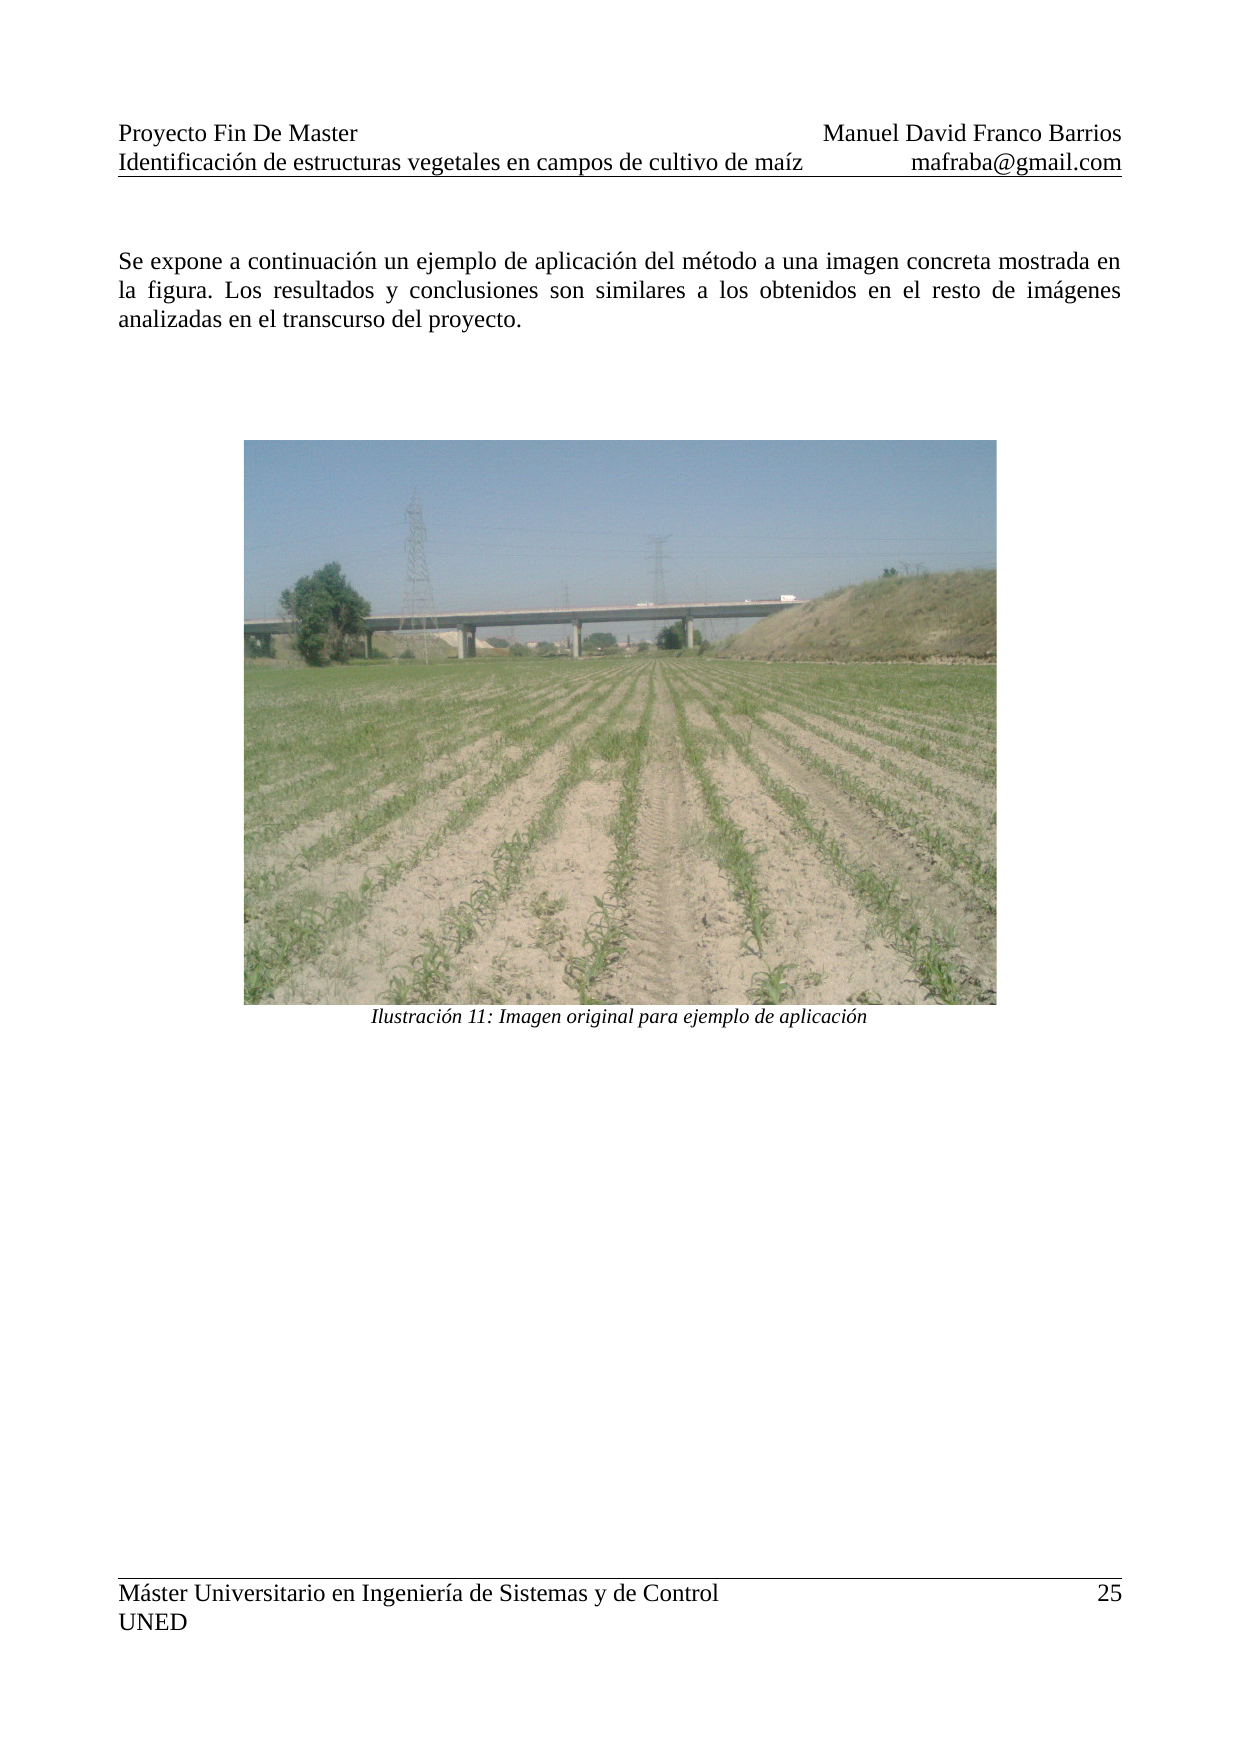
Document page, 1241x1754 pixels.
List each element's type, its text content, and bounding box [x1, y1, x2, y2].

text Se expone a continuación un ejemplo de aplicación del método a una imagen concreta mostrada en la figura. Los resultados y conclusiones son similares a los obtenidos en el resto de imágenes analizadas en el transcurso del proyecto. [118, 246, 1122, 333]
picture [243, 440, 997, 1005]
text Ilustración 11: Imagen original para ejemplo de aplicación [244, 1005, 996, 1028]
